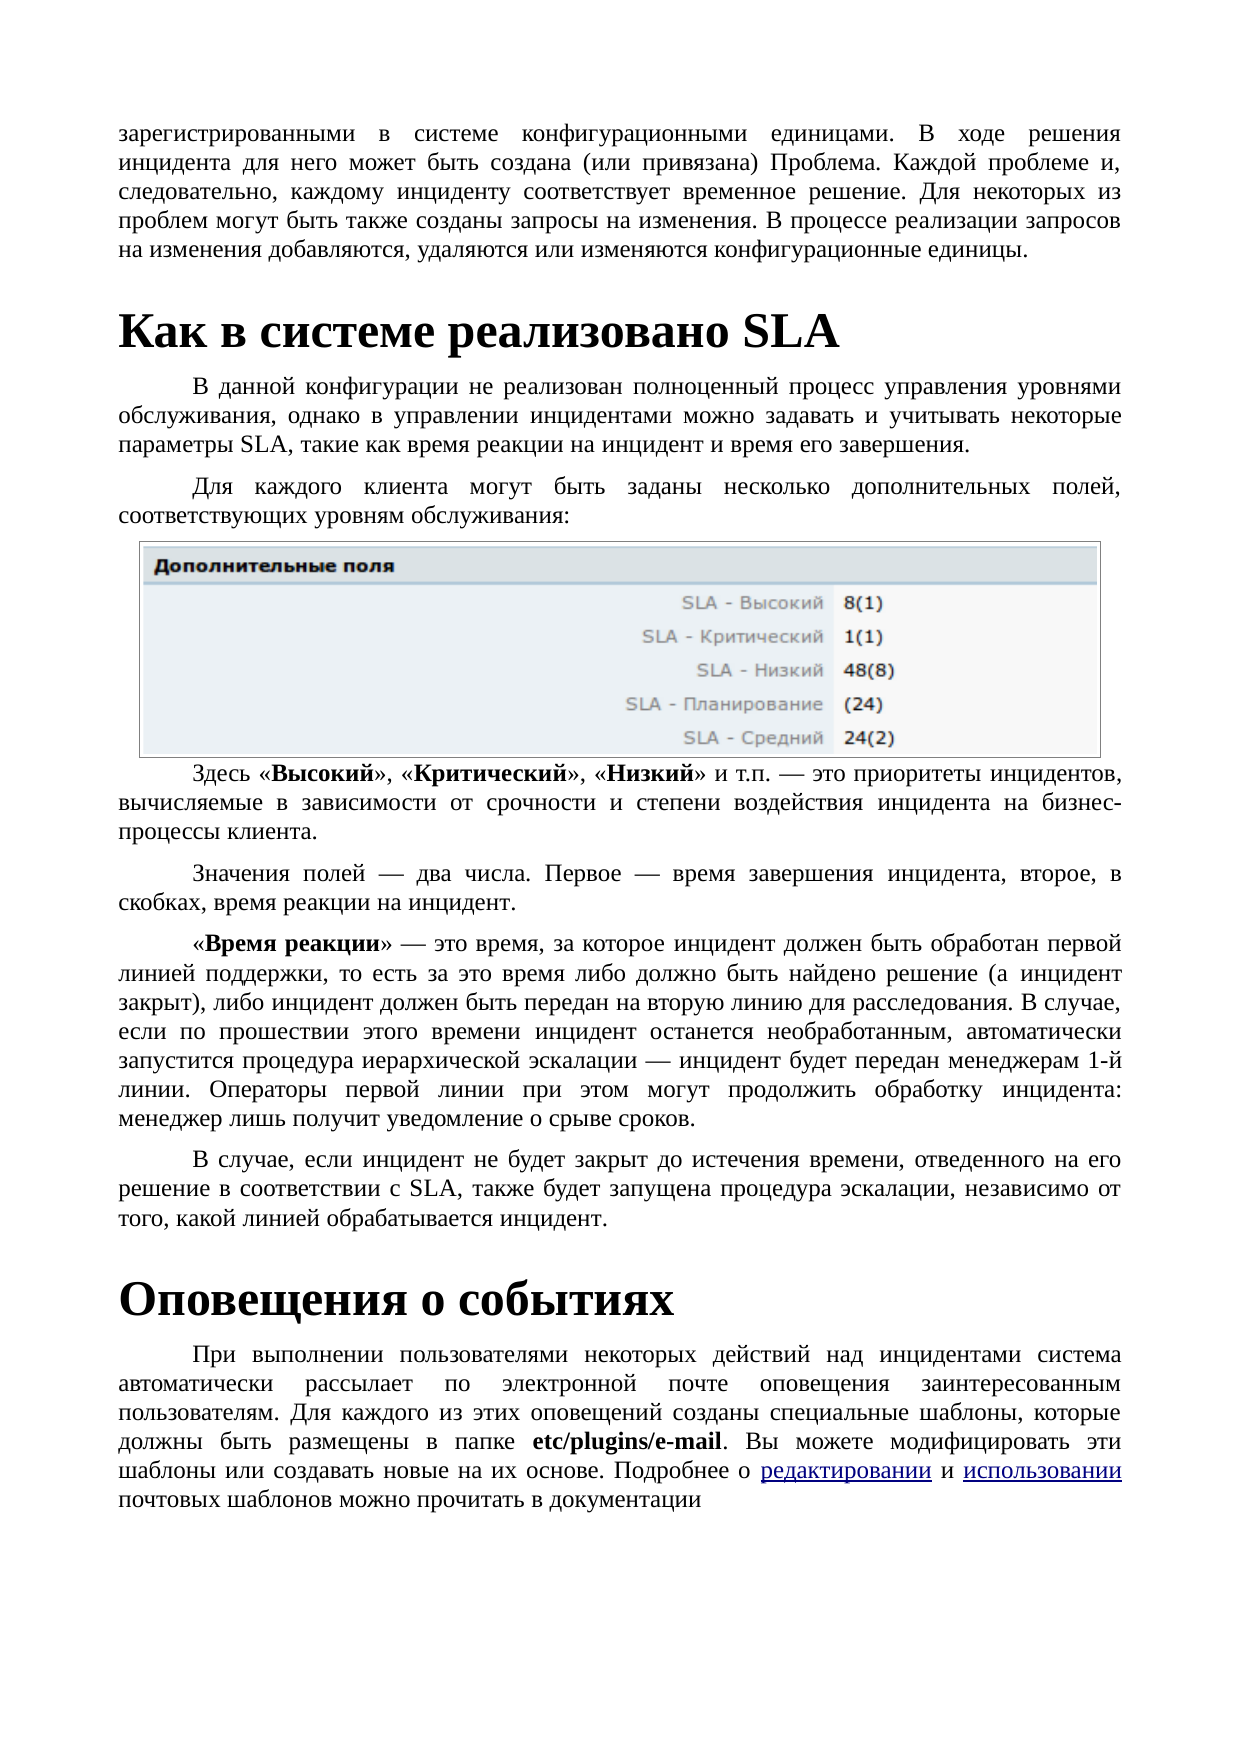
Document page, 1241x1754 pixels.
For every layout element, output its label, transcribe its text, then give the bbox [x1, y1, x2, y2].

text Значения полей — два числа. Первое — время завершения инцидента, второе, в скобках, время реакции на инцидент. [118, 858, 1122, 916]
text Для каждого клиента могут быть заданы несколько дополнительных полей, соответствующих уровням обслуживания: [118, 471, 1122, 529]
text В случае, если инцидент не будет закрыт до истечения времени, отведенного на его решение в соответствии с SLA, также будет запущена процедура эскалации, независимо от того, какой линией обрабатывается инцидент. [118, 1144, 1122, 1231]
picture [143, 545, 1097, 754]
text зарегистрированными в системе конфигурационными единицами. В ходе решения инцидента для него может быть создана (или привязана) Проблема. Каждой проблеме и, следовательно, каждому инциденту соответствует временное решение. Для некоторых из проблем могут быть также созданы запросы на изменения. В процессе реализации запросов на изменения добавляются, удаляются или изменяются конфигурационные единицы. [118, 118, 1122, 263]
text В данной конфигурации не реализован полноценный процесс управления уровнями обслуживания, однако в управлении инцидентами можно задавать и учитывать некоторые параметры SLA, такие как время реакции на инцидент и время его завершения. [118, 371, 1122, 458]
subtitle Оповещения о событиях [118, 1269, 1122, 1326]
text При выполнении пользователями некоторых действий над инцидентами система автоматически рассылает по электронной почте оповещения заинтересованным пользователям. Для каждого из этих оповещений созданы специальные шаблоны, которые должны быть размещены в папке etc/plugins/e-mail. Вы можете модифицировать эти шаблоны или создавать новые на их основе. Подробнее о редактировании и использовании почтовых шаблонов можно прочитать в документации [118, 1339, 1122, 1513]
text «Время реакции» — это время, за которое инцидент должен быть обработан первой линией поддержки, то есть за это время либо должно быть найдено решение (а инцидент закрыт), либо инцидент должен быть передан на вторую линию для расследования. В случае, если по прошествии этого времени инцидент останется необработанным, автоматически запустится процедура иерархической эскалации — инцидент будет передан менеджерам 1-й линии. Операторы первой линии при этом могут продолжить обработку инцидента: менеджер лишь получит уведомление о срыве сроков. [118, 928, 1122, 1132]
text Здесь «Высокий», «Критический», «Низкий» и т.п. — это приоритеты инцидентов, вычисляемые в зависимости от срочности и степени воздействия инцидента на бизнес-процессы клиента. [118, 754, 1122, 845]
subtitle Как в системе реализовано SLA [118, 301, 1122, 358]
